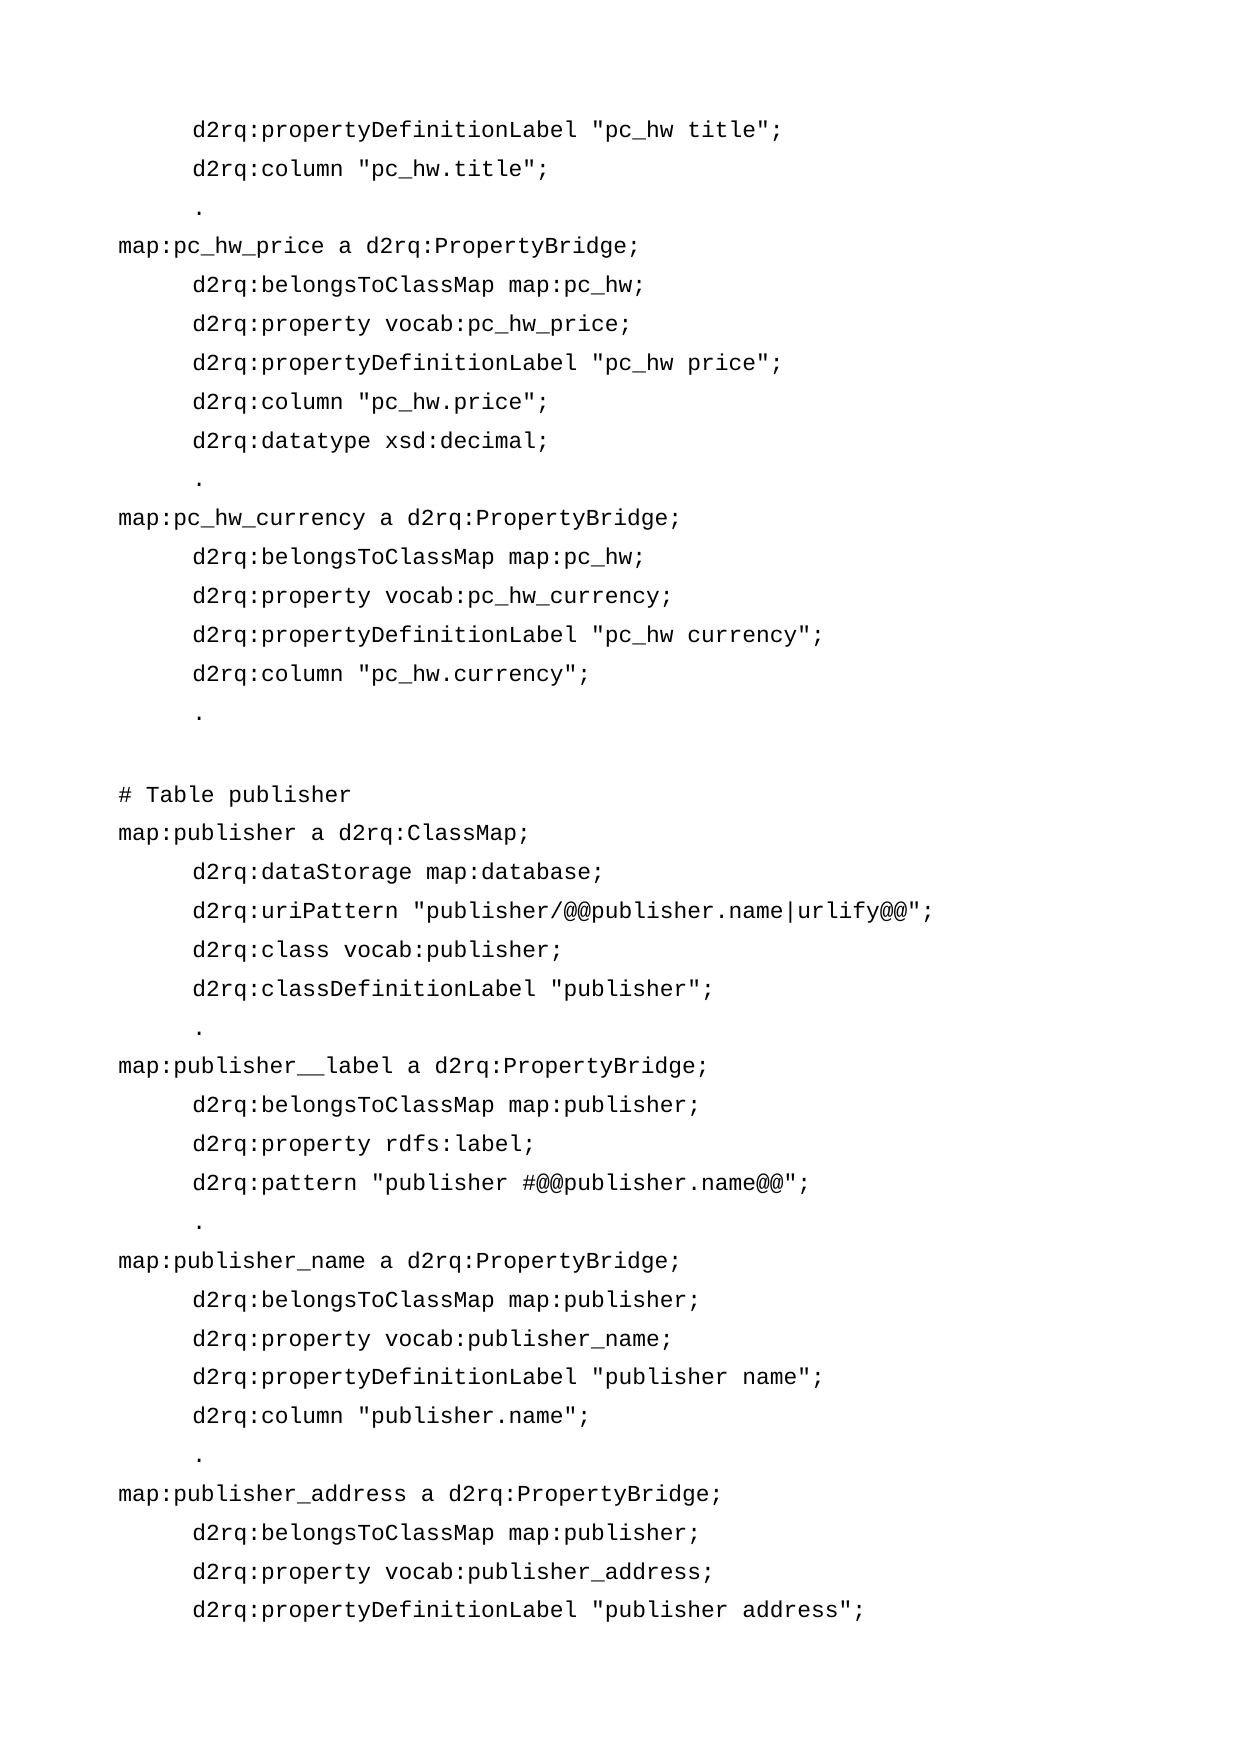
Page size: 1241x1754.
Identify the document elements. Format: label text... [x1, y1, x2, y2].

text d2rq:classDefinitionLabel "publisher"; [118, 977, 1122, 1003]
text d2rq:belongsToClassMap map:publisher; [118, 1521, 1122, 1547]
text d2rq:property vocab:pc_hw_price; [118, 312, 1122, 338]
text map:pc_hw_currency a d2rq:PropertyBridge; [118, 507, 1122, 533]
text d2rq:propertyDefinitionLabel "publisher address"; [118, 1599, 1122, 1625]
text d2rq:propertyDefinitionLabel "publisher name"; [118, 1366, 1122, 1392]
text d2rq:belongsToClassMap map:pc_hw; [118, 273, 1122, 299]
text d2rq:dataStorage map:database; [118, 861, 1122, 887]
text d2rq:property vocab:publisher_name; [118, 1327, 1122, 1353]
text d2rq:uriPattern "publisher/@@publisher.name|urlify@@"; [118, 899, 1122, 925]
text . [118, 196, 1122, 222]
text d2rq:column "pc_hw.title"; [118, 157, 1122, 183]
text d2rq:datatype xsd:decimal; [118, 429, 1122, 455]
text . [118, 1443, 1122, 1469]
text . [118, 1210, 1122, 1236]
text d2rq:property vocab:pc_hw_currency; [118, 584, 1122, 610]
text d2rq:propertyDefinitionLabel "pc_hw price"; [118, 351, 1122, 377]
text d2rq:belongsToClassMap map:publisher; [118, 1288, 1122, 1314]
text d2rq:belongsToClassMap map:publisher; [118, 1094, 1122, 1120]
text map:pc_hw_price a d2rq:PropertyBridge; [118, 235, 1122, 261]
text d2rq:column "pc_hw.currency"; [118, 662, 1122, 688]
text # Table publisher [118, 783, 1122, 809]
text d2rq:belongsToClassMap map:pc_hw; [118, 546, 1122, 571]
text d2rq:pattern "publisher #@@publisher.name@@"; [118, 1171, 1122, 1197]
text . [118, 1016, 1122, 1042]
text . [118, 468, 1122, 494]
text d2rq:propertyDefinitionLabel "pc_hw title"; [118, 118, 1122, 144]
text d2rq:propertyDefinitionLabel "pc_hw currency"; [118, 623, 1122, 649]
text d2rq:property vocab:publisher_address; [118, 1560, 1122, 1586]
text map:publisher_address a d2rq:PropertyBridge; [118, 1482, 1122, 1508]
text map:publisher_name a d2rq:PropertyBridge; [118, 1249, 1122, 1275]
text d2rq:column "pc_hw.price"; [118, 390, 1122, 416]
text map:publisher a d2rq:ClassMap; [118, 822, 1122, 848]
text map:publisher__label a d2rq:PropertyBridge; [118, 1055, 1122, 1081]
text . [118, 701, 1122, 727]
text d2rq:property rdfs:label; [118, 1133, 1122, 1158]
text d2rq:column "publisher.name"; [118, 1404, 1122, 1431]
text d2rq:class vocab:publisher; [118, 938, 1122, 964]
